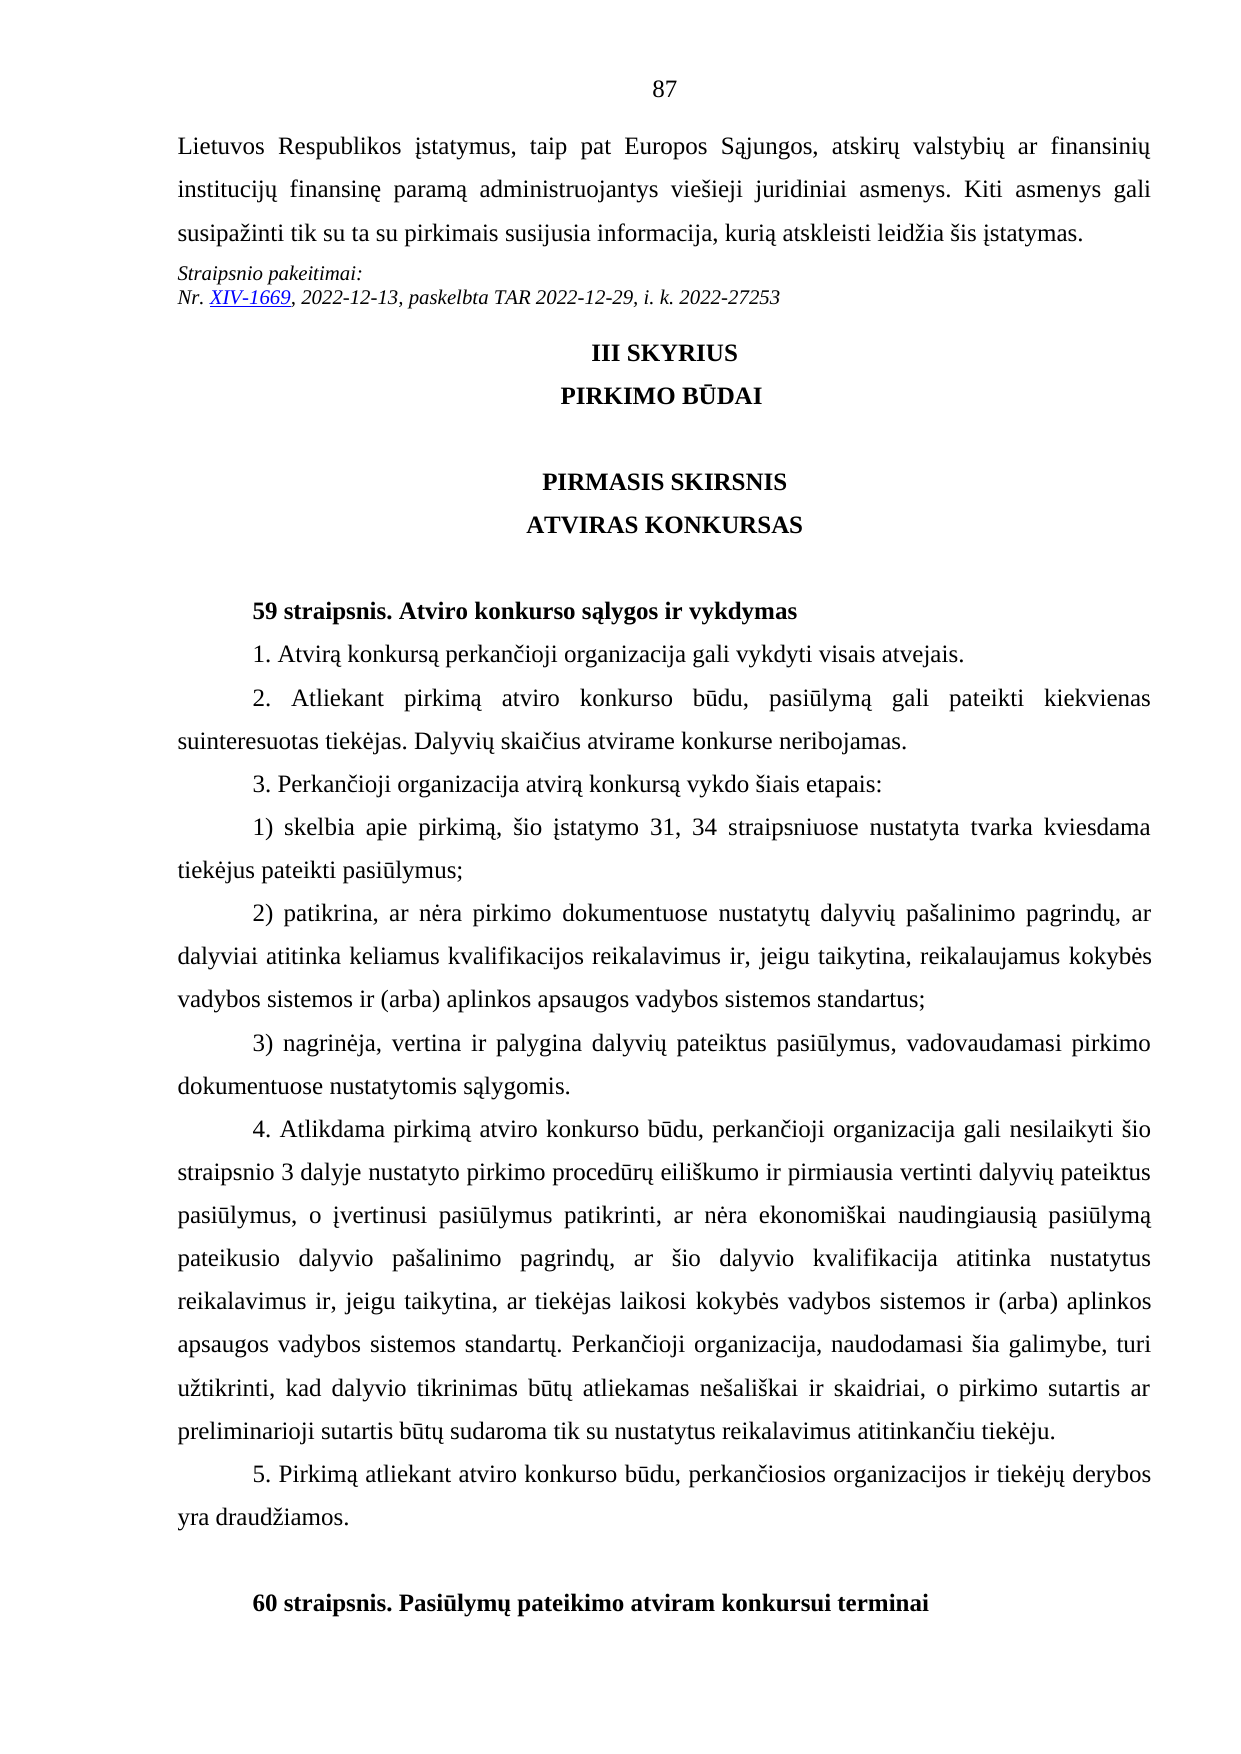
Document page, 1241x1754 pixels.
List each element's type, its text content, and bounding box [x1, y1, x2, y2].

text Lietuvos Respublikos įstatymus, taip pat Europos Sąjungos, atskirų valstybių ar finansinių institucijų finansinę paramą administruojantys viešieji juridiniai asmenys. Kiti asmenys gali susipažinti tik su ta su pirkimais susijusia informacija, kurią atskleisti leidžia šis įstatymas. [177, 131, 1152, 246]
text 5. Pirkimą atliekant atviro konkurso būdu, perkančiosios organizacijos ir tiekėjų derybos yra draudžiamos. [177, 1459, 1152, 1531]
text 1) skelbia apie pirkimą, šio įstatymo 31, 34 straipsniuose nustatyta tvarka kviesdama tiekėjus pateikti pasiūlymus; [177, 812, 1152, 884]
text 2) patikrina, ar nėra pirkimo dokumentuose nustatytų dalyvių pašalinimo pagrindų, ar dalyviai atitinka keliamus kvalifikacijos reikalavimus ir, jeigu taikytina, reikalaujamus kokybės vadybos sistemos ir (arba) aplinkos apsaugos vadybos sistemos standartus; [177, 898, 1152, 1013]
text III SKYRIUS [177, 338, 1152, 366]
text 4. Atlikdama pirkimą atviro konkurso būdu, perkančioji organizacija gali nesilaikyti šio straipsnio 3 dalyje nustatyto pirkimo procedūrų eiliškumo ir pirmiausia vertinti dalyvių pateiktus pasiūlymus, o įvertinusi pasiūlymus patikrinti, ar nėra ekonomiškai naudingiausią pasiūlymą pateikusio dalyvio pašalinimo pagrindų, ar šio dalyvio kvalifikacija atitinka nustatytus reikalavimus ir, jeigu taikytina, ar tiekėjas laikosi kokybės vadybos sistemos ir (arba) aplinkos apsaugos vadybos sistemos standartų. Perkančioji organizacija, naudodamasi šia galimybe, turi užtikrinti, kad dalyvio tikrinimas būtų atliekamas nešališkai ir skaidriai, o pirkimo sutartis ar preliminarioji sutartis būtų sudaroma tik su nustatytus reikalavimus atitinkančiu tiekėju. [177, 1114, 1152, 1444]
text Straipsnio pakeitimai: [177, 261, 1152, 285]
text PIRMASIS SKIRSNIS [177, 467, 1152, 496]
text 3. Perkančioji organizacija atvirą konkursą vykdo šiais etapais: [177, 769, 1152, 798]
text 1. Atvirą konkursą perkančioji organizacija gali vykdyti visais atvejais. [177, 639, 1152, 668]
text ATVIRAS KONKURSAS [177, 510, 1152, 539]
text 2. Atliekant pirkimą atviro konkurso būdu, pasiūlymą gali pateikti kiekvienas suinteresuotas tiekėjas. Dalyvių skaičius atvirame konkurse neribojamas. [177, 683, 1152, 754]
text Nr. XIV-1669, 2022-12-13, paskelbta TAR 2022-12-29, i. k. 2022-27253 [177, 285, 1152, 309]
text 60 straipsnis. Pasiūlymų pateikimo atviram konkursui terminai [177, 1588, 1152, 1617]
text 59 straipsnis. Atviro konkurso sąlygos ir vykdymas [177, 596, 1152, 625]
text PIRKIMO BŪDAI [177, 381, 1152, 409]
text 3) nagrinėja, vertina ir palygina dalyvių pateiktus pasiūlymus, vadovaudamasi pirkimo dokumentuose nustatytomis sąlygomis. [177, 1028, 1152, 1099]
